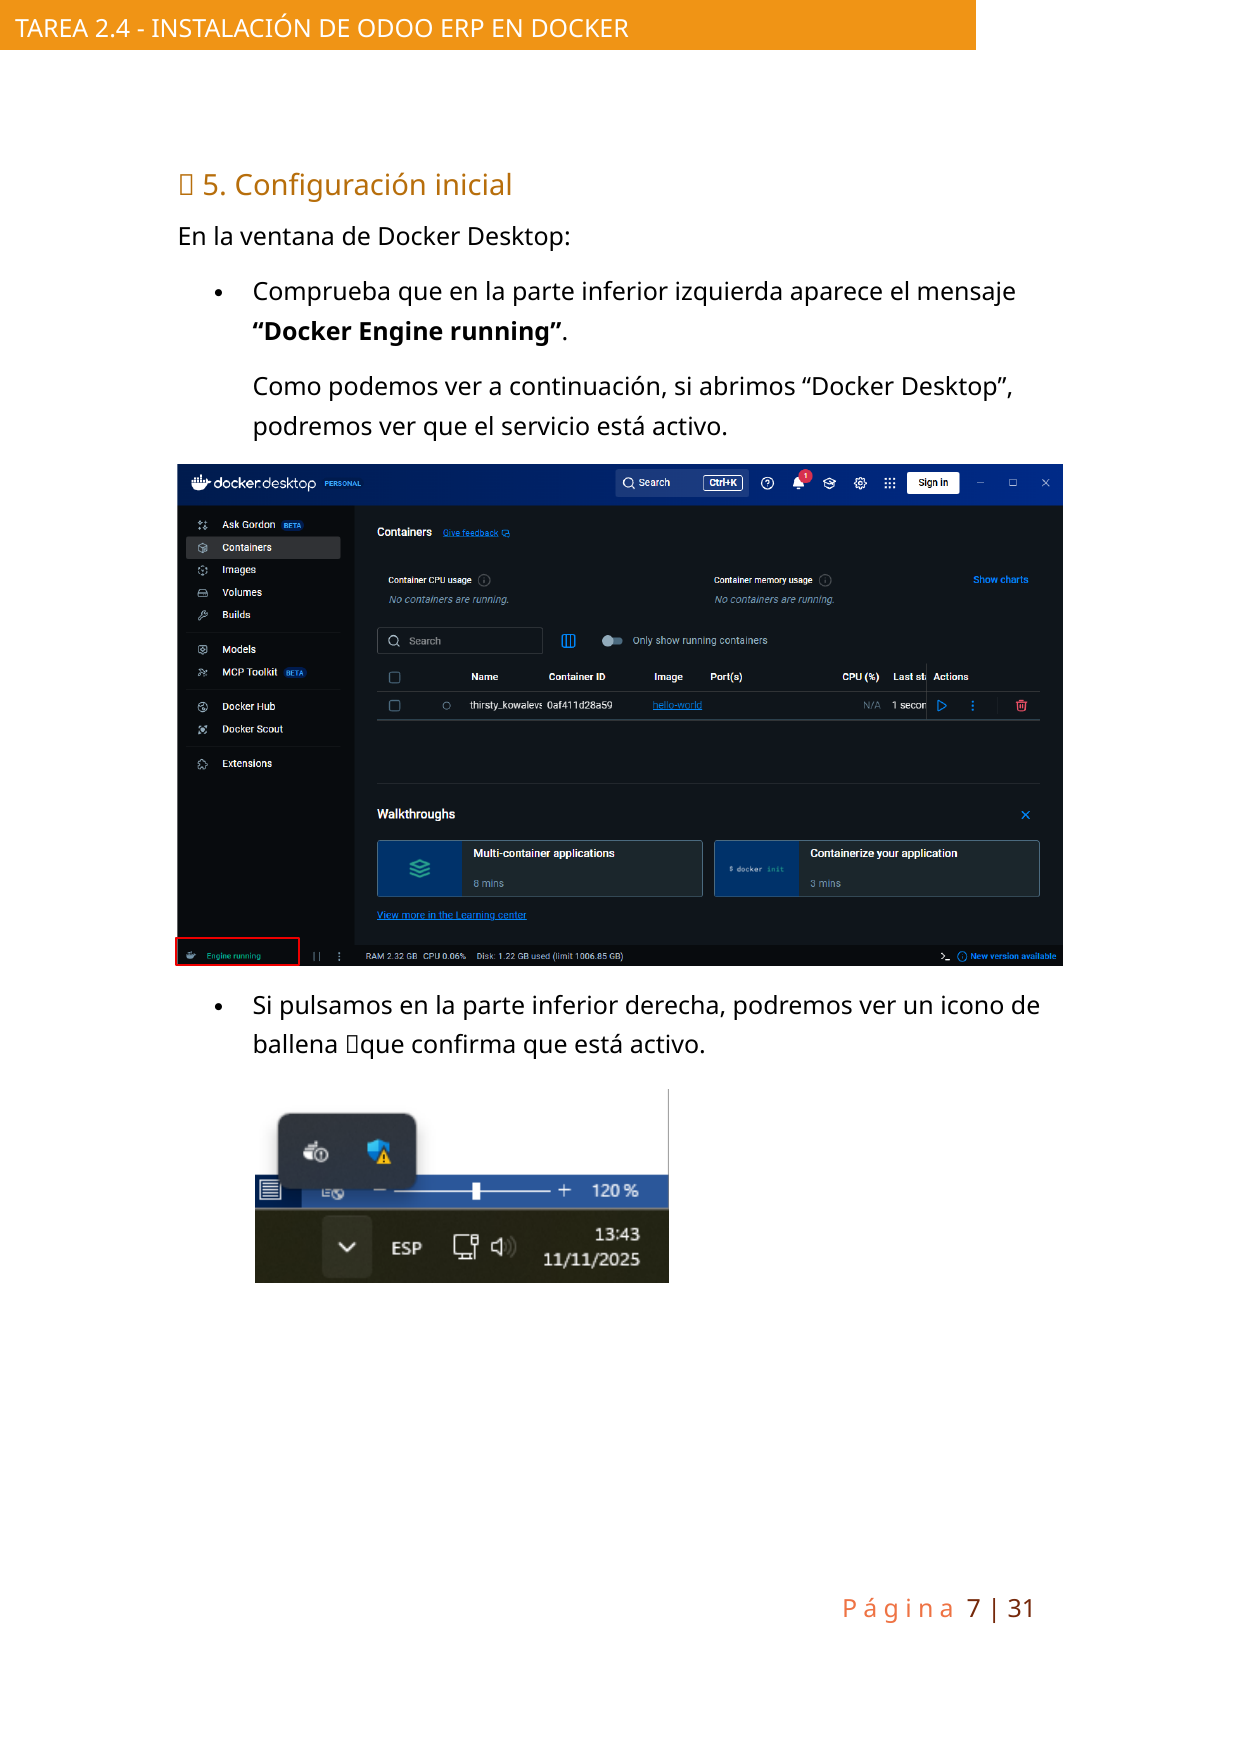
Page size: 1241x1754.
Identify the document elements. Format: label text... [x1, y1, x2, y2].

text En la ventana de Docker Desktop: [177, 218, 1063, 252]
subtitle 🔹 5. Configuración inicial [177, 164, 1063, 204]
text Como podemos ver a continuación, si abrimos “Docker Desktop”, podremos ver que el servicio está activo. [252, 369, 1063, 442]
list Comprueba que en la parte inferior izquierda aparece el mensaje “Docker Engine running”. [215, 274, 1063, 347]
list Si pulsamos en la parte inferior derecha, podremos ver un icono de ballena 🐋que confirma que está activo. [215, 987, 1063, 1061]
